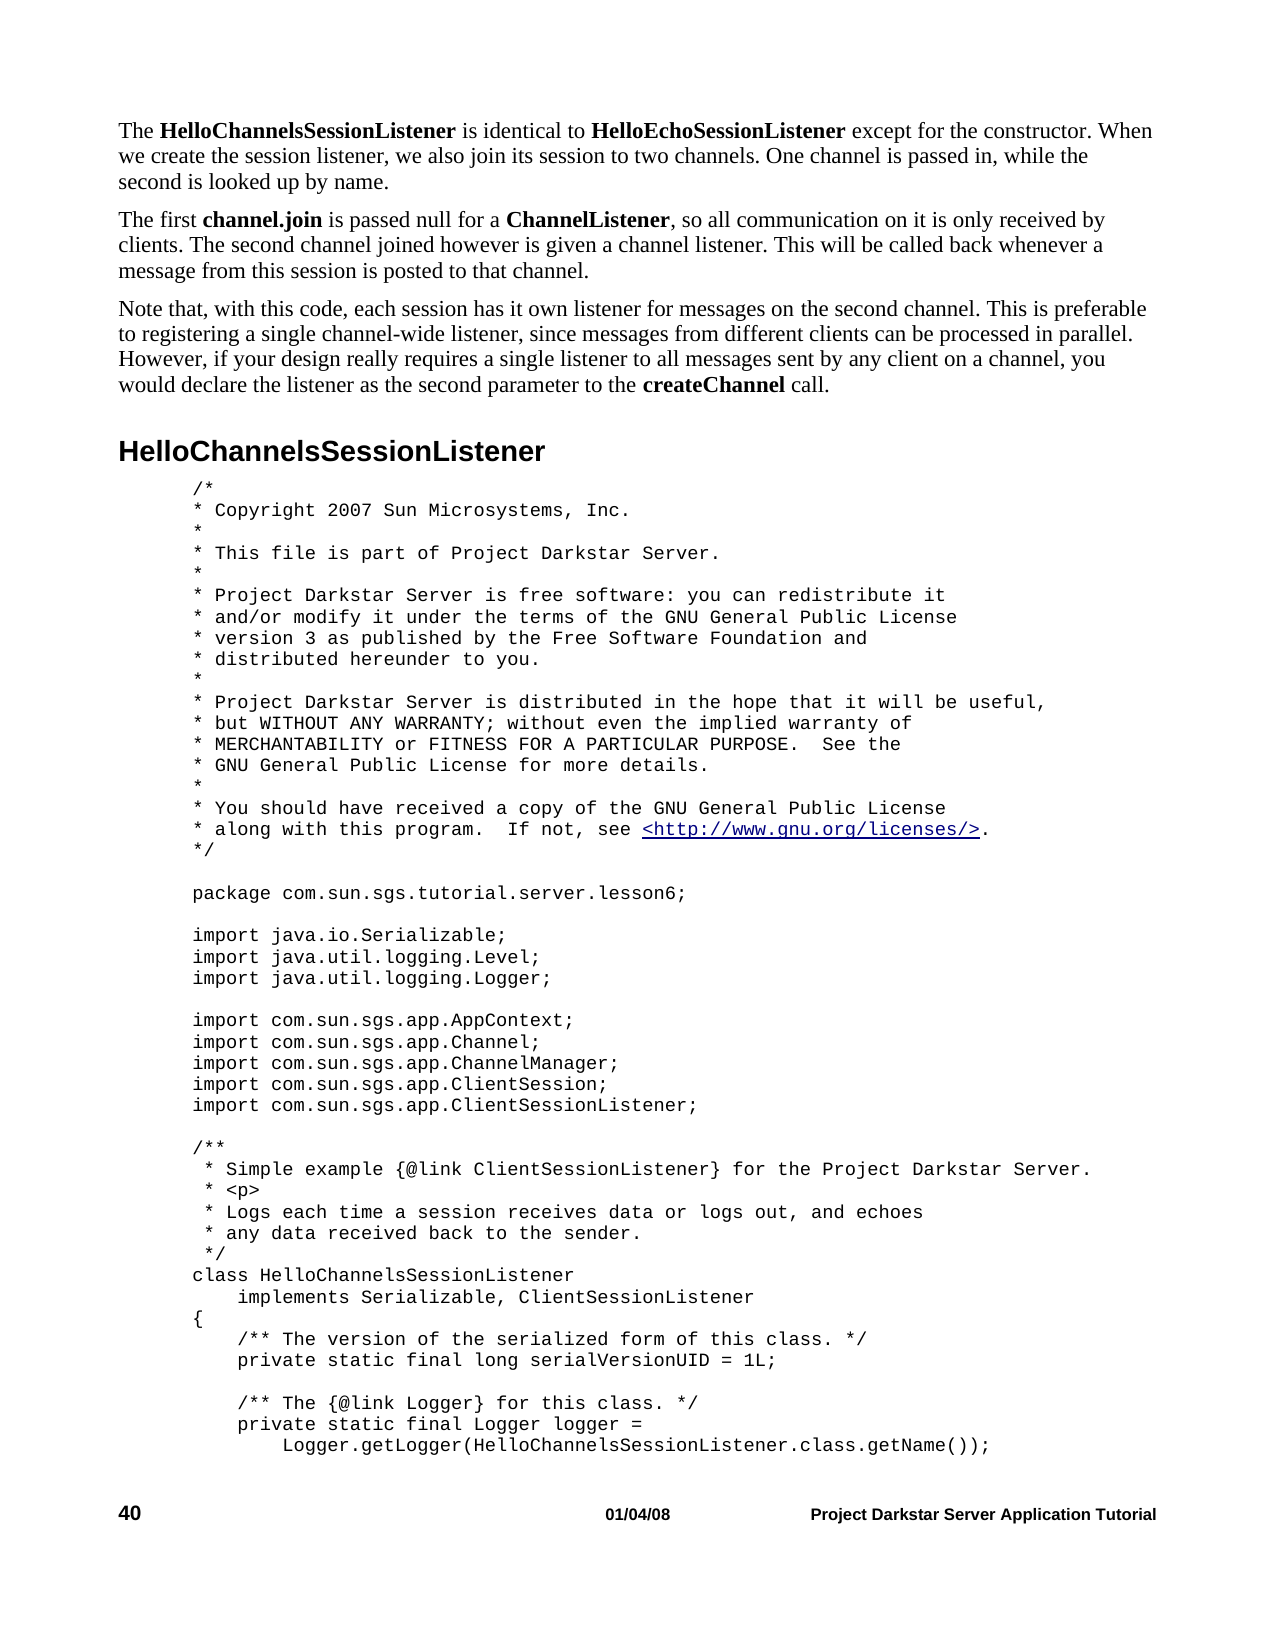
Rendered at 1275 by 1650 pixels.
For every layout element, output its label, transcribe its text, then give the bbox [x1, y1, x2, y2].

subtitle HelloChannelsSessionListener [118, 435, 1157, 467]
text The first channel.join is passed null for a ChannelListener, so all communication on it is only received by clients. The second channel joined however is given a channel listener. This will be called back whenever a message from this session is posted to that channel. [118, 207, 1157, 283]
text /* * Copyright 2007 Sun Microsystems, Inc. * * This file is part of Project Darkstar Server. * * Project Darkstar Server is free software: you can redistribute it * and/or modify it under the terms of the GNU General Public License * version 3 as published by the Free Software Foundation and * distributed hereunder to you. * * Project Darkstar Server is distributed in the hope that it will be useful, * but WITHOUT ANY WARRANTY; without even the implied warranty of * MERCHANTABILITY or FITNESS FOR A PARTICULAR PURPOSE. See the * GNU General Public License for more details. * * You should have received a copy of the GNU General Public License * along with this program. If not, see <http://www.gnu.org/licenses/>. */ package com.sun.sgs.tutorial.server.lesson6; import java.io.Serializable; import java.util.logging.Level; import java.util.logging.Logger; import com.sun.sgs.app.AppContext; import com.sun.sgs.app.Channel; import com.sun.sgs.app.ChannelManager; import com.sun.sgs.app.ClientSession; import com.sun.sgs.app.ClientSessionListener; /** * Simple example {@link ClientSessionListener} for the Project Darkstar Server. * <p> * Logs each time a session receives data or logs out, and echoes * any data received back to the sender. */ class HelloChannelsSessionListener implements Serializable, ClientSessionListener { /** The version of the serialized form of this class. */ private static final long serialVersionUID = 1L; /** The {@link Logger} for this class. */ private static final Logger logger = Logger.getLogger(HelloChannelsSessionListener.class.getName()); [192, 480, 1098, 1457]
text Note that, with this code, each session has it own listener for messages on the second channel. This is preferable to registering a single channel-wide listener, since messages from different clients can be processed in parallel. However, if your design really requires a single listener to all messages sent by any client on a channel, you would declare the listener as the second parameter to the createChannel call. [118, 296, 1157, 397]
text The HelloChannelsSessionListener is identical to HelloEchoSessionListener except for the constructor. When we create the session listener, we also join its session to two channels. One channel is passed in, while the second is looked up by name. [118, 118, 1157, 194]
